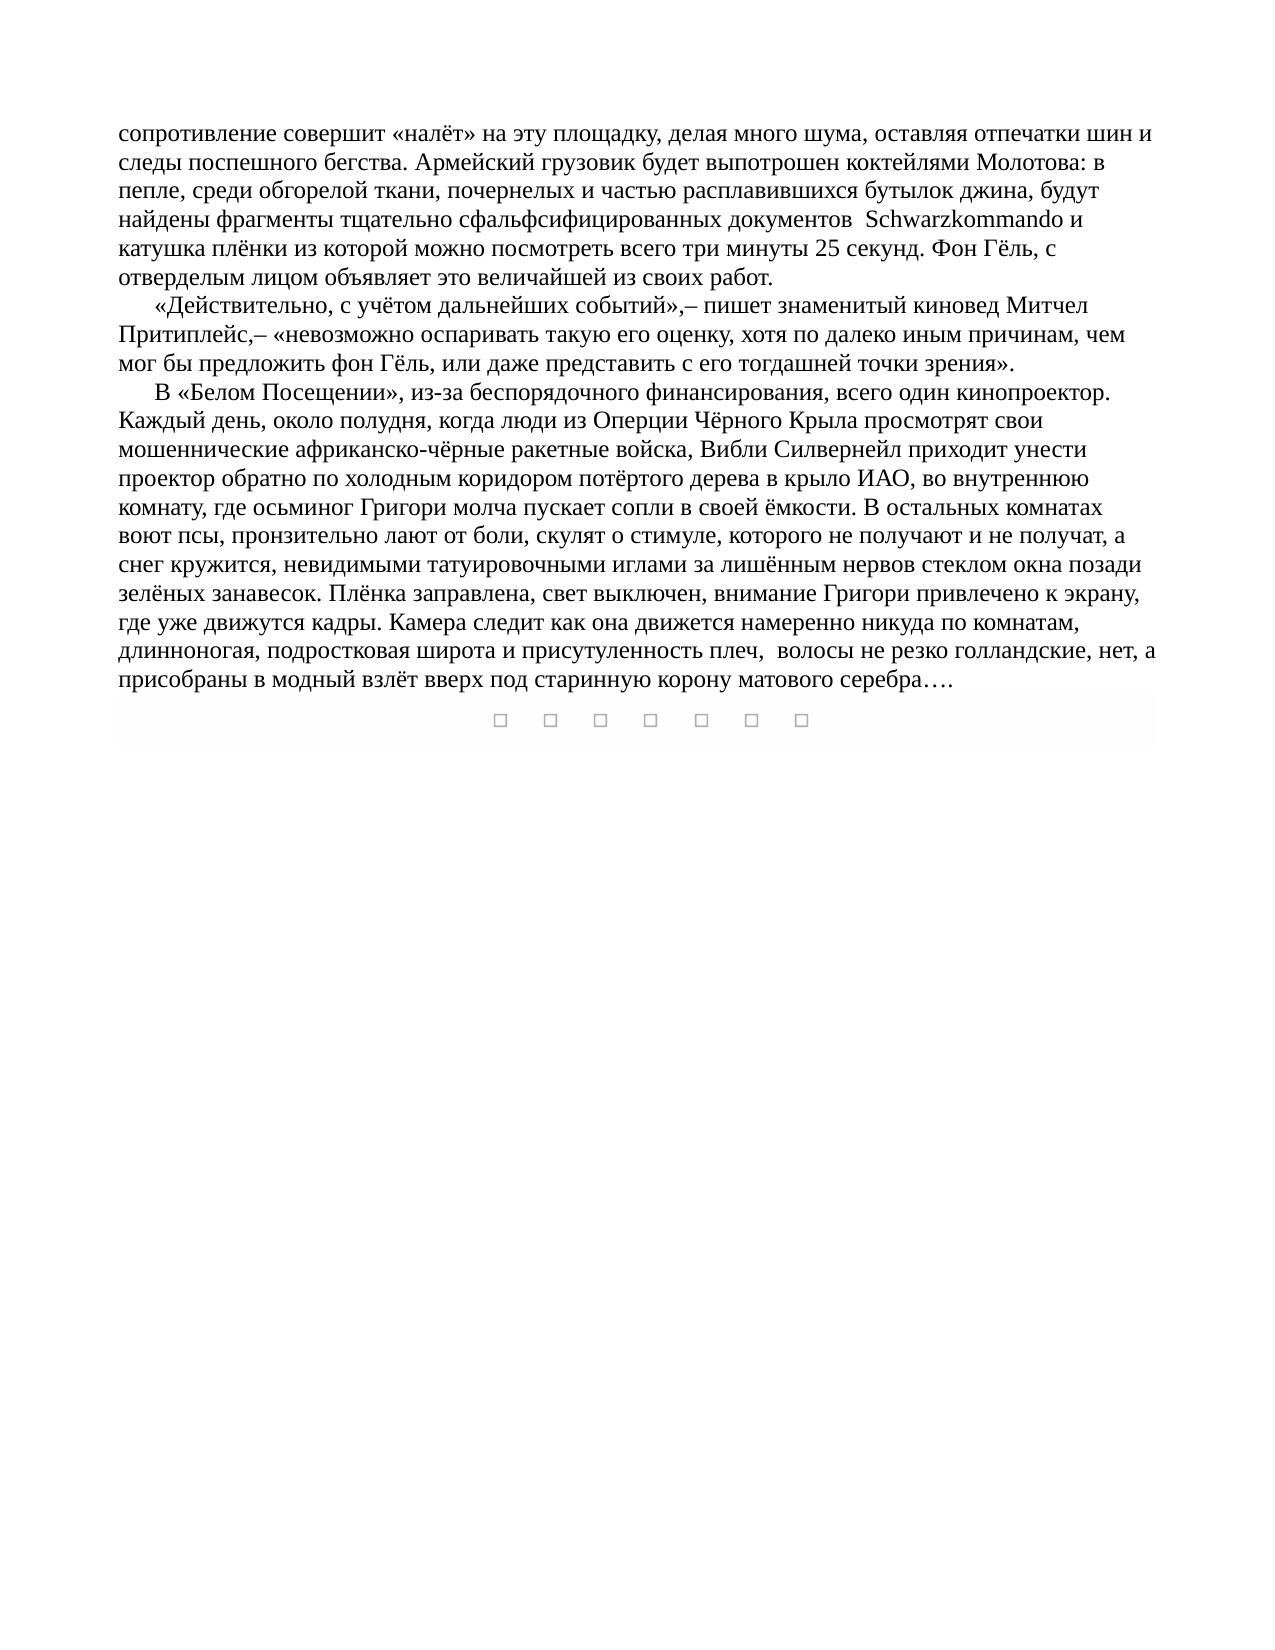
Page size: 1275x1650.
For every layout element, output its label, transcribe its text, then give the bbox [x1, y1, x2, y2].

picture [118, 693, 1157, 748]
text «Действительно, с учётом дальнейших событий»,– пишет знаменитый киновед Митчел Притиплейс,– «невозможно оспаривать такую его оценку, хотя по далеко иным причинам, чем мог бы предложить фон Гёль, или даже представить с его тогдашней точки зрения». [118, 291, 1157, 377]
text В «Белом Посещении», из-за беспорядочного финансирования, всего один кинопроектор. Каждый день, около полудня, когда люди из Оперции Чёрного Крыла просмотрят свои мошеннические африканско-чёрные ракетные войска, Вибли Силвернейл приходит унести проектор обратно по холодным коридором потёртого дерева в крыло ИАО, во внутреннюю комнату, где осьминог Григори молча пускает сопли в своей ёмкости. В остальных комнатах воют псы, пронзительно лают от боли, скулят о стимуле, которого не получают и не получат, а снег кружится, невидимыми татуировочными иглами за лишённым нервов стеклом окна позади зелёных занавесок. Плёнка заправлена, свет выключен, внимание Григори привлечено к экрану, где уже движутся кадры. Камера следит как она движется намеренно никуда по комнатам, длинноногая, подростковая широта и присутуленность плеч, волосы не резко голландские, нет, а присобраны в модный взлёт вверх под старинную корону матового серебра…. [118, 377, 1157, 693]
text сопротивление совершит «налёт» на эту площадку, делая много шума, оставляя отпечатки шин и следы поспешного бегства. Армейский грузовик будет выпотрошен коктейлями Молотова: в пепле, среди обгорелой ткани, почернелых и частью расплавившихся бутылок джина, будут найдены фрагменты тщательно сфальфсифицированных документов Schwarzkommando и катушка плёнки из которой можно посмотреть всего три минуты 25 секунд. Фон Гёль, с отверделым лицом объявляет это величайшей из своих работ. [118, 118, 1157, 291]
